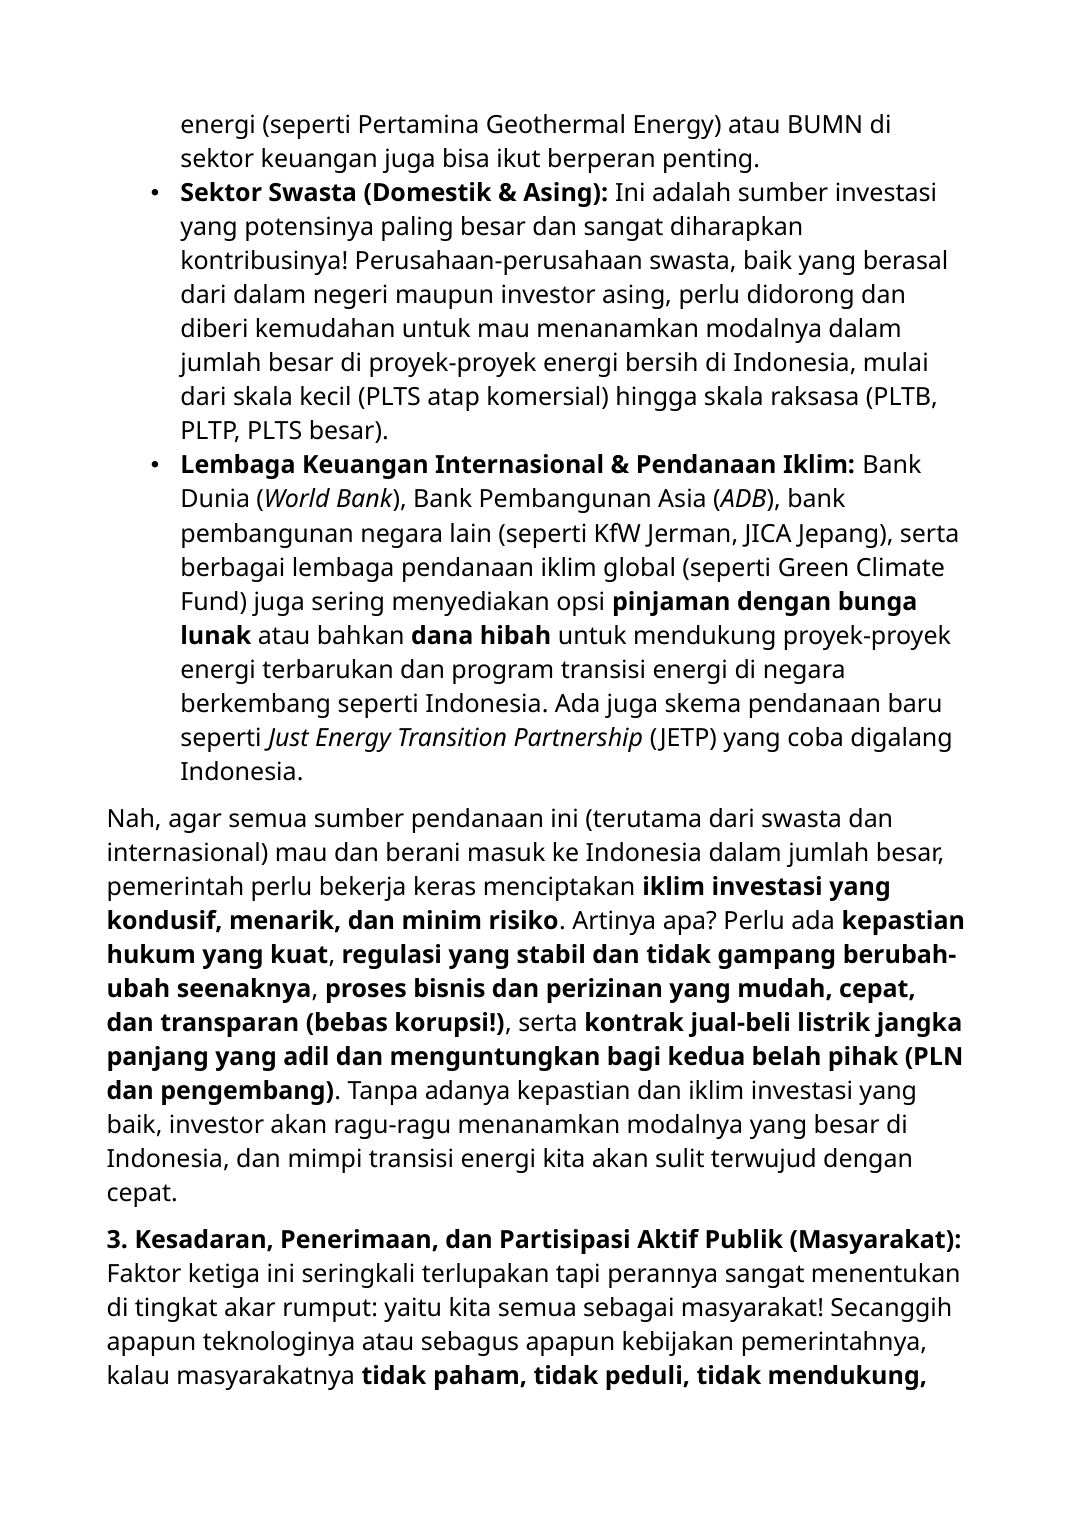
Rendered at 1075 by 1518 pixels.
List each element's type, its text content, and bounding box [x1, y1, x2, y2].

text Nah, agar semua sumber pendanaan ini (terutama dari swasta dan internasional) mau dan berani masuk ke Indonesia dalam jumlah besar, pemerintah perlu bekerja keras menciptakan iklim investasi yang kondusif, menarik, dan minim risiko. Artinya apa? Perlu ada kepastian hukum yang kuat, regulasi yang stabil dan tidak gampang berubah-ubah seenaknya, proses bisnis dan perizinan yang mudah, cepat, dan transparan (bebas korupsi!), serta kontrak jual-beli listrik jangka panjang yang adil dan menguntungkan bagi kedua belah pihak (PLN dan pengembang). Tanpa adanya kepastian dan iklim investasi yang baik, investor akan ragu-ragu menanamkan modalnya yang besar di Indonesia, dan mimpi transisi energi kita akan sulit terwujud dengan cepat. [106, 800, 968, 1209]
list Lembaga Keuangan Internasional & Pendanaan Iklim: Bank Dunia (World Bank), Bank Pembangunan Asia (ADB), bank pembangunan negara lain (seperti KfW Jerman, JICA Jepang), serta berbagai lembaga pendanaan iklim global (seperti Green Climate Fund) juga sering menyediakan opsi pinjaman dengan bunga lunak atau bahkan dana hibah untuk mendukung proyek-proyek energi terbarukan dan program transisi energi di negara berkembang seperti Indonesia. Ada juga skema pendanaan baru seperti Just Energy Transition Partnership (JETP) yang coba digalang Indonesia. [151, 447, 968, 788]
text 3. Kesadaran, Penerimaan, dan Partisipasi Aktif Publik (Masyarakat): Faktor ketiga ini seringkali terlupakan tapi perannya sangat menentukan di tingkat akar rumput: yaitu kita semua sebagai masyarakat! Secanggih apapun teknologinya atau sebagus apapun kebijakan pemerintahnya, kalau masyarakatnya tidak paham, tidak peduli, tidak mendukung, [106, 1221, 968, 1392]
list Sektor Swasta (Domestik & Asing): Ini adalah sumber investasi yang potensinya paling besar dan sangat diharapkan kontribusinya! Perusahaan-perusahaan swasta, baik yang berasal dari dalam negeri maupun investor asing, perlu didorong dan diberi kemudahan untuk mau menanamkan modalnya dalam jumlah besar di proyek-proyek energi bersih di Indonesia, mulai dari skala kecil (PLTS atap komersial) hingga skala raksasa (PLTB, PLTP, PLTS besar). [151, 174, 968, 447]
list energi (seperti Pertamina Geothermal Energy) atau BUMN di sektor keuangan juga bisa ikut berperan penting. [151, 106, 968, 174]
